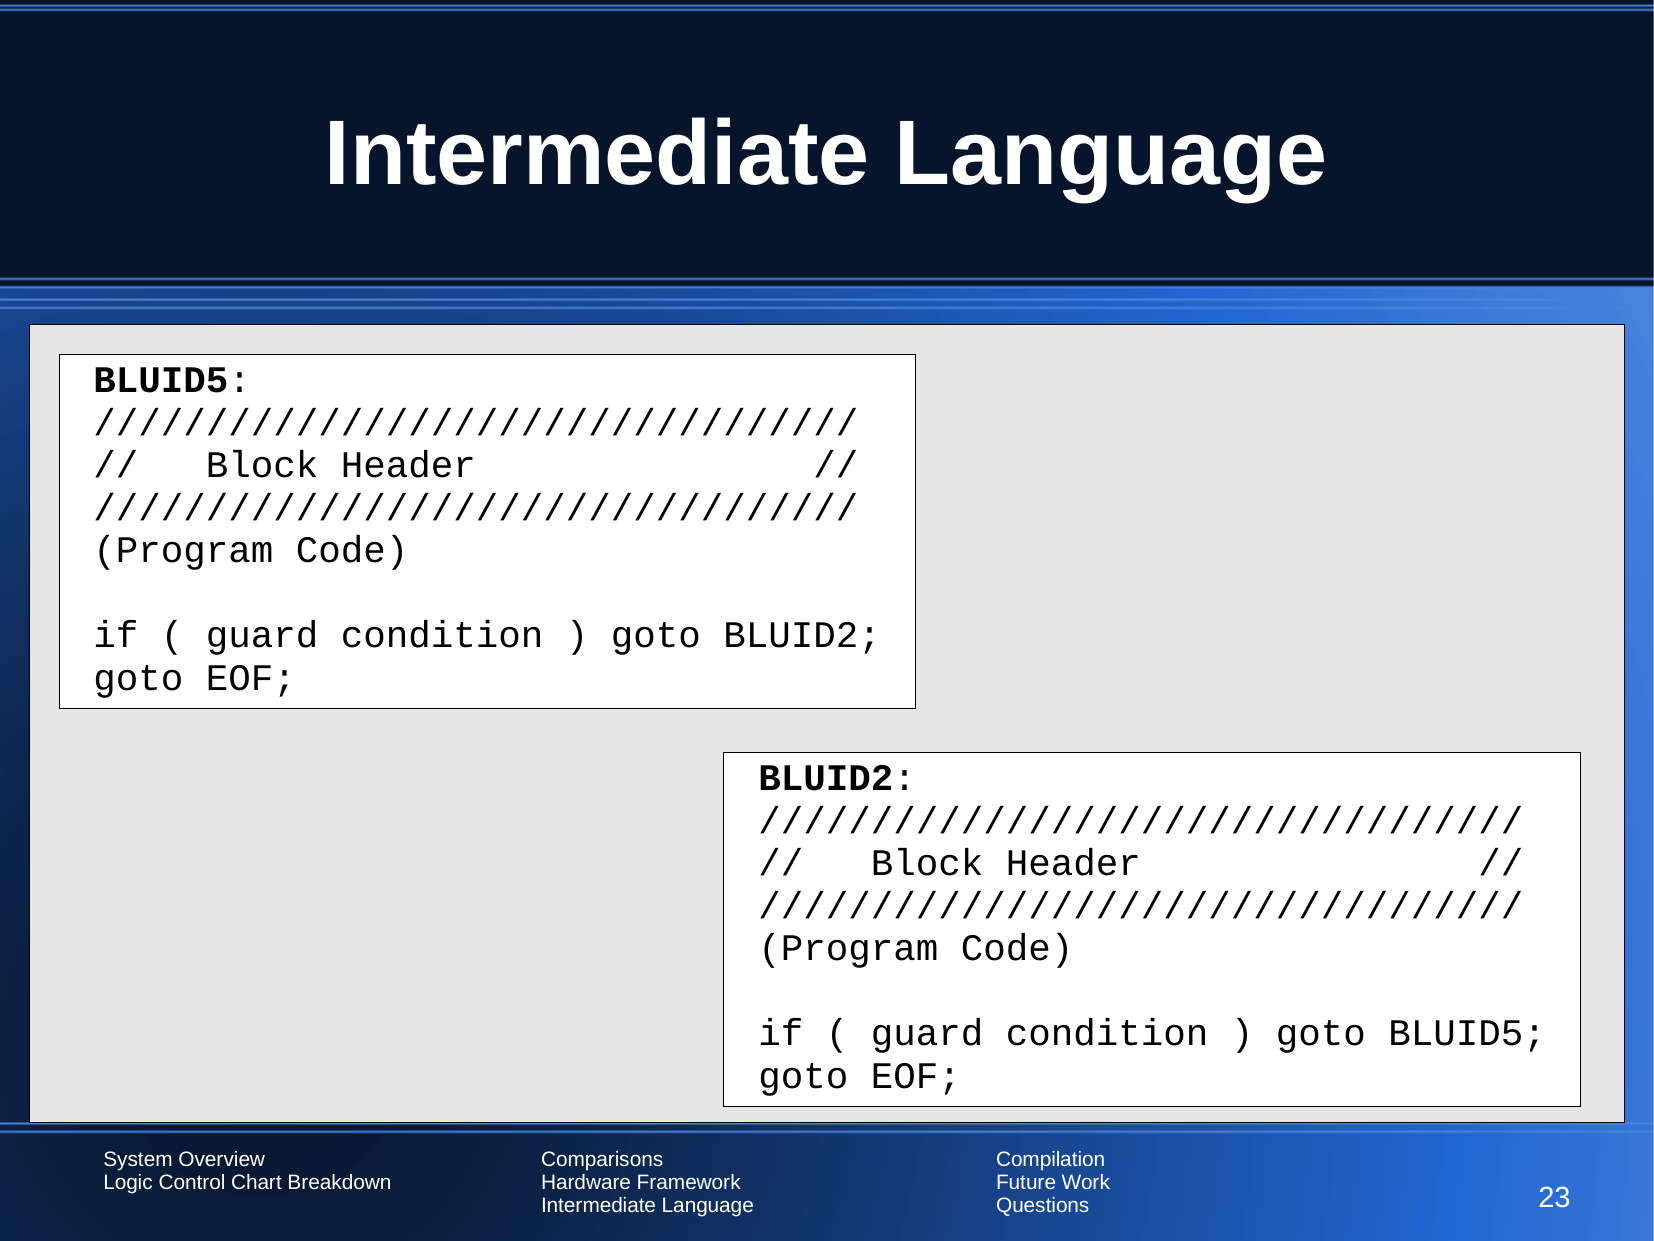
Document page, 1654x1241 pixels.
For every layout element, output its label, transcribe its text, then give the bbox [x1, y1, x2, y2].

text_box BLUID5: ////////////////////////////////// // Block Header // ////////////////////////////////// (Program Code) if ( guard condition ) goto BLUID2; goto EOF; [59, 354, 916, 709]
picture [0, 0, 1654, 1241]
text_box BLUID2: ////////////////////////////////// // Block Header // ////////////////////////////////// (Program Code) if ( guard condition ) goto BLUID5; goto EOF; [723, 752, 1581, 1107]
text_box [29, 324, 1625, 1123]
title Intermediate Language [82, 49, 1571, 257]
